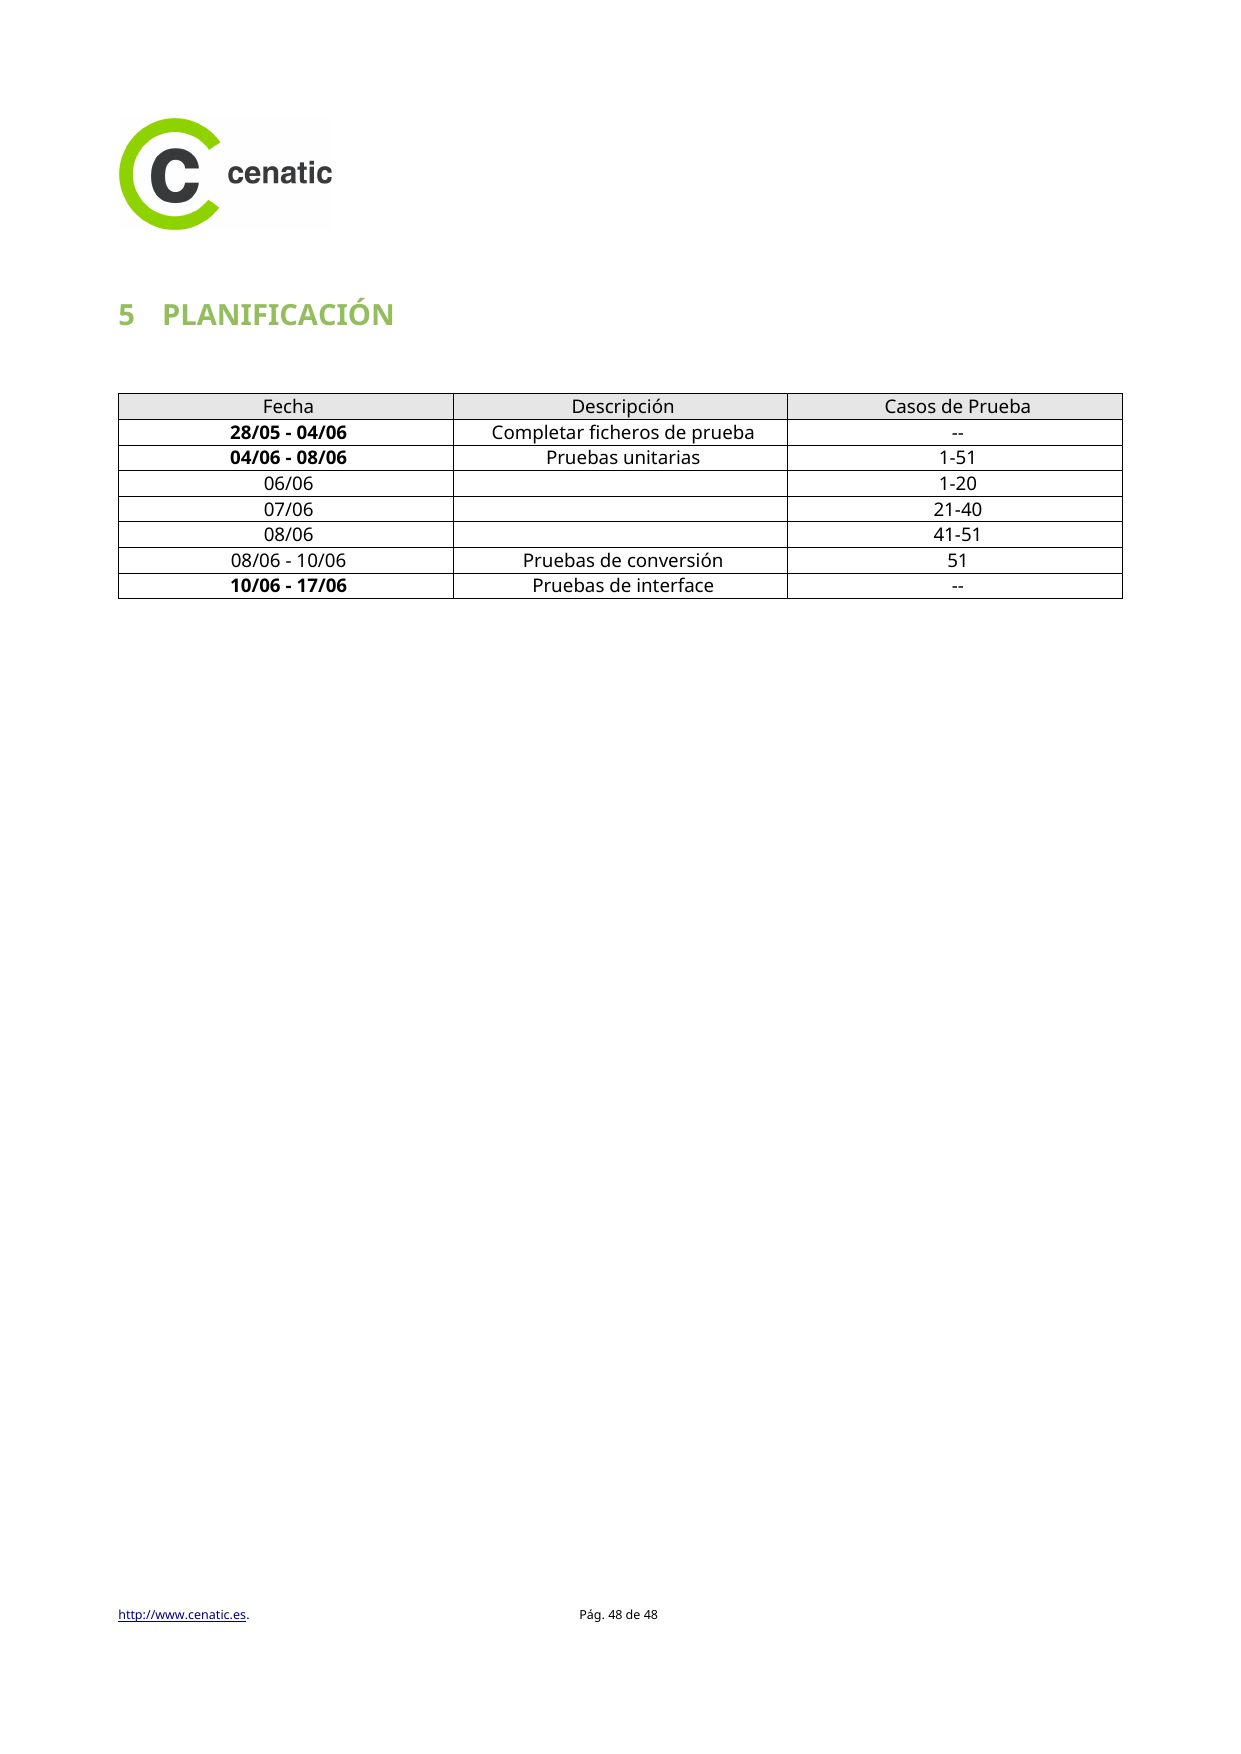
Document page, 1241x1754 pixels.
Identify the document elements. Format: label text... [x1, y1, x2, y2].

table_cell 1-51 [788, 446, 1122, 470]
table_header Fecha [119, 394, 453, 419]
table_cell 1-20 [788, 471, 1122, 496]
table_header Casos de Prueba [788, 394, 1122, 419]
table_cell -- [788, 574, 1122, 598]
table_cell [454, 522, 787, 547]
table_cell Pruebas de conversión [454, 548, 787, 573]
table_cell 51 [788, 548, 1122, 573]
picture [119, 118, 332, 230]
table_cell 41-51 [788, 522, 1122, 547]
table_cell 21-40 [788, 497, 1122, 521]
table_cell 28/05 - 04/06 [119, 420, 453, 444]
table_cell Pruebas de interface [454, 574, 787, 598]
table_cell 08/06 [119, 522, 453, 547]
table_cell 06/06 [119, 471, 453, 496]
table_cell 08/06 - 10/06 [119, 548, 453, 573]
table_cell 10/06 - 17/06 [119, 574, 453, 598]
table_cell [454, 497, 787, 521]
subtitle PLANIFICACIÓN [118, 294, 1122, 334]
table_cell -- [788, 420, 1122, 444]
table_cell Pruebas unitarias [454, 446, 787, 470]
table_cell [454, 471, 787, 496]
table_cell 04/06 - 08/06 [119, 446, 453, 470]
table_cell 07/06 [119, 497, 453, 521]
table_cell Completar ficheros de prueba [454, 420, 787, 444]
table_header Descripción [454, 394, 787, 419]
